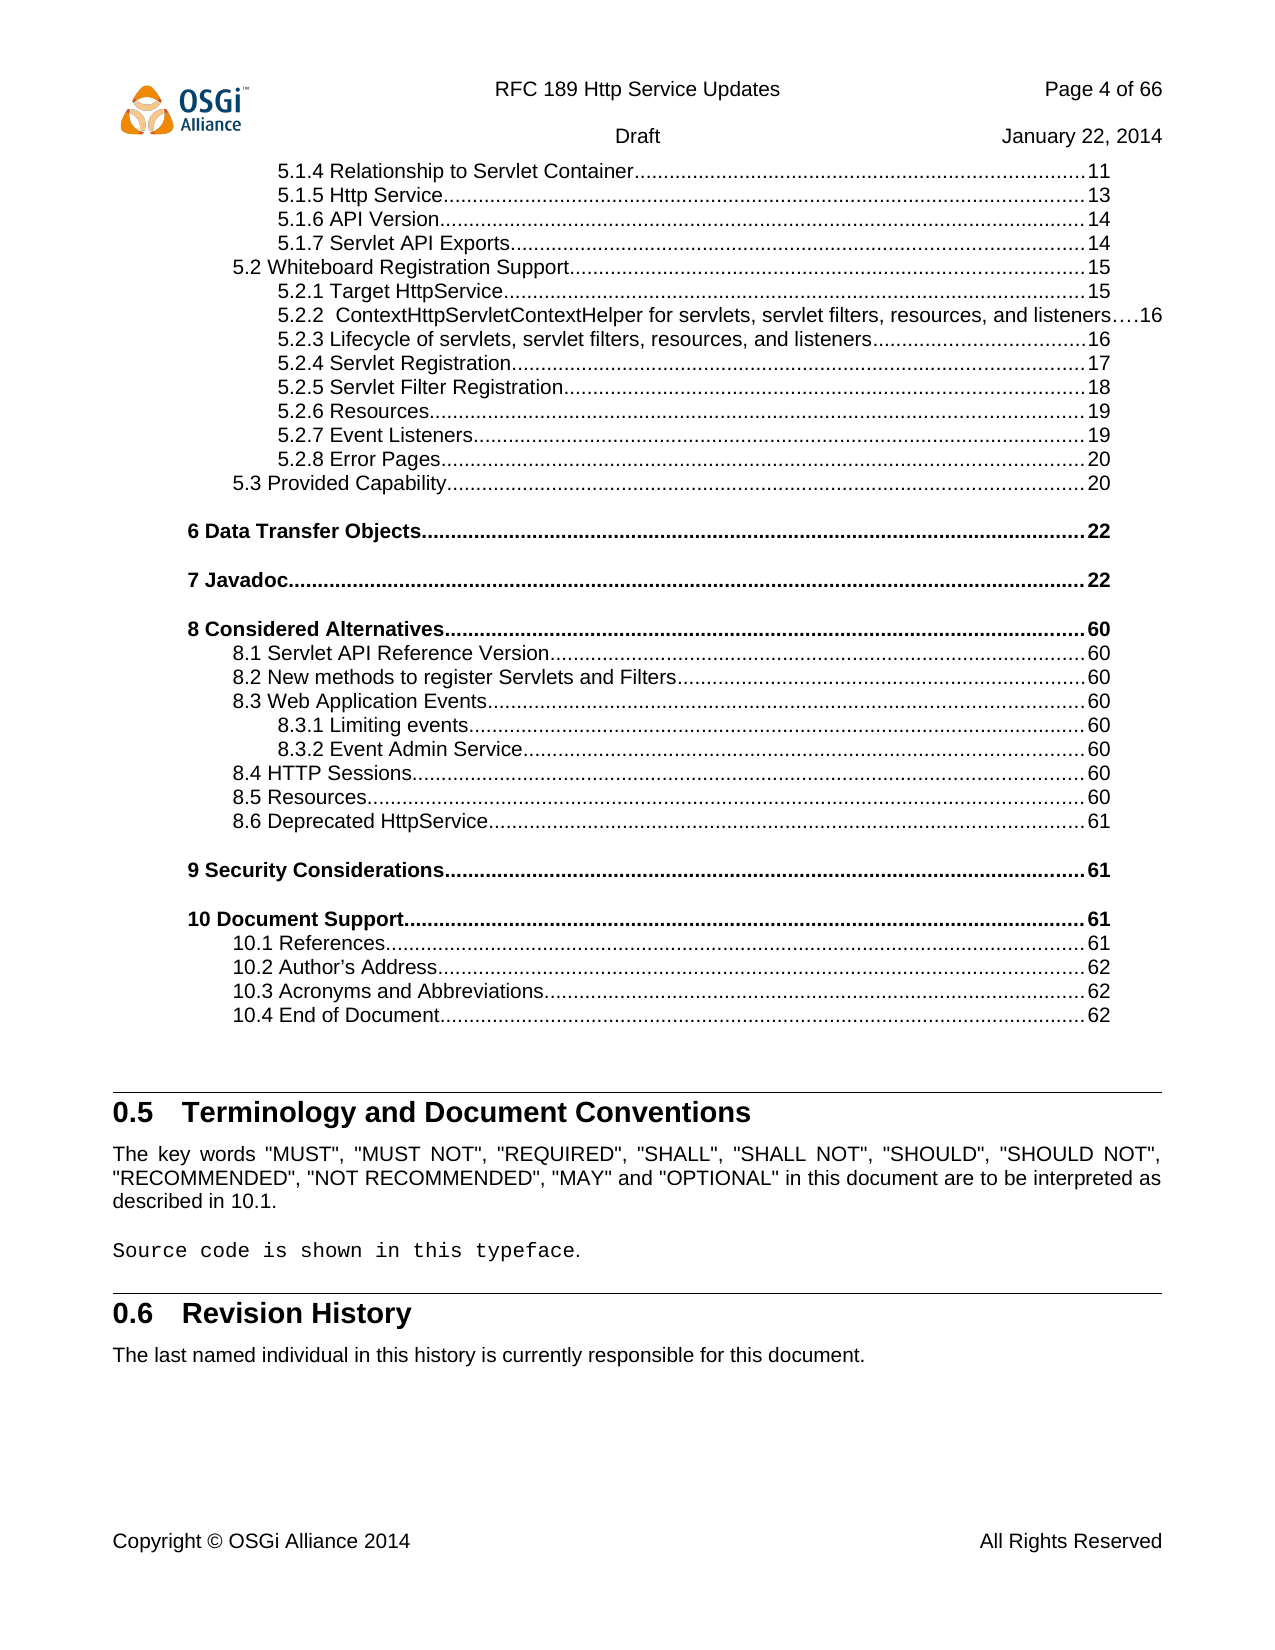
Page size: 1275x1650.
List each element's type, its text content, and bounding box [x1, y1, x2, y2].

text 5.2.1 Target HttpService 15 [277, 279, 1162, 303]
text 10.4 End of Document 62 [232, 1003, 1162, 1027]
text 10.3 Acronyms and Abbreviations 62 [232, 979, 1162, 1003]
text 8 Considered Alternatives 60 [187, 617, 1162, 641]
text 10.2 Author’s Address 62 [232, 955, 1162, 979]
text 5.1.4 Relationship to Servlet Container 11 [277, 159, 1162, 183]
subtitle Terminology and Document Conventions [112, 1093, 1162, 1129]
text 10 Document Support 61 [187, 907, 1162, 931]
text The key words "MUST", "MUST NOT", "REQUIRED", "SHALL", "SHALL NOT", "SHOULD", "SHOULD NOT", "RECOMMENDED", "NOT RECOMMENDED", "MAY" and "OPTIONAL" in this document are to be interpreted as described in . [112, 1141, 1162, 1213]
text 7 Javadoc 22 [187, 568, 1162, 592]
text 5.2.3 Lifecycle of servlets, servlet filters, resources, and listeners 16 [277, 327, 1162, 351]
text 5.2.5 Servlet Filter Registration 18 [277, 374, 1162, 398]
text 10.1 References 61 [232, 931, 1162, 955]
text 8.6 Deprecated HttpService 61 [232, 809, 1162, 833]
text 5.2.8 Error Pages 20 [277, 446, 1162, 470]
text 8.3 Web Application Events 60 [232, 689, 1162, 713]
text 5.3 Provided Capability 20 [232, 470, 1162, 494]
text 8.5 Resources 60 [232, 785, 1162, 809]
text The last named individual in this history is currently responsible for this document. [112, 1342, 1162, 1366]
text 5.1.7 Servlet API Exports 14 [277, 231, 1162, 255]
text 5.2.4 Servlet Registration 17 [277, 351, 1162, 374]
text 8.4 HTTP Sessions 60 [232, 761, 1162, 785]
text 8.3.2 Event Admin Service 60 [277, 737, 1162, 761]
picture [113, 78, 257, 142]
text 9 Security Considerations 61 [187, 858, 1162, 882]
text 8.1 Servlet API Reference Version 60 [232, 641, 1162, 665]
subtitle Revision History [112, 1294, 1162, 1330]
text Source code is shown in this typeface. [112, 1238, 1162, 1264]
text 8.2 New methods to register Servlets and Filters 60 [232, 665, 1162, 689]
text 5.1.5 Http Service 13 [277, 183, 1162, 207]
text 5.2 Whiteboard Registration Support 15 [232, 255, 1162, 279]
text 5.2.6 Resources 19 [277, 398, 1162, 422]
text 8.3.1 Limiting events 60 [277, 713, 1162, 737]
text 5.2.2 ContextHttpServletContextHelper for servlets, servlet filters, resources, and listeners 16 [277, 303, 1162, 327]
text 5.1.6 API Version 14 [277, 207, 1162, 231]
text 6 Data Transfer Objects 22 [187, 519, 1162, 543]
text 5.2.7 Event Listeners 19 [277, 422, 1162, 446]
